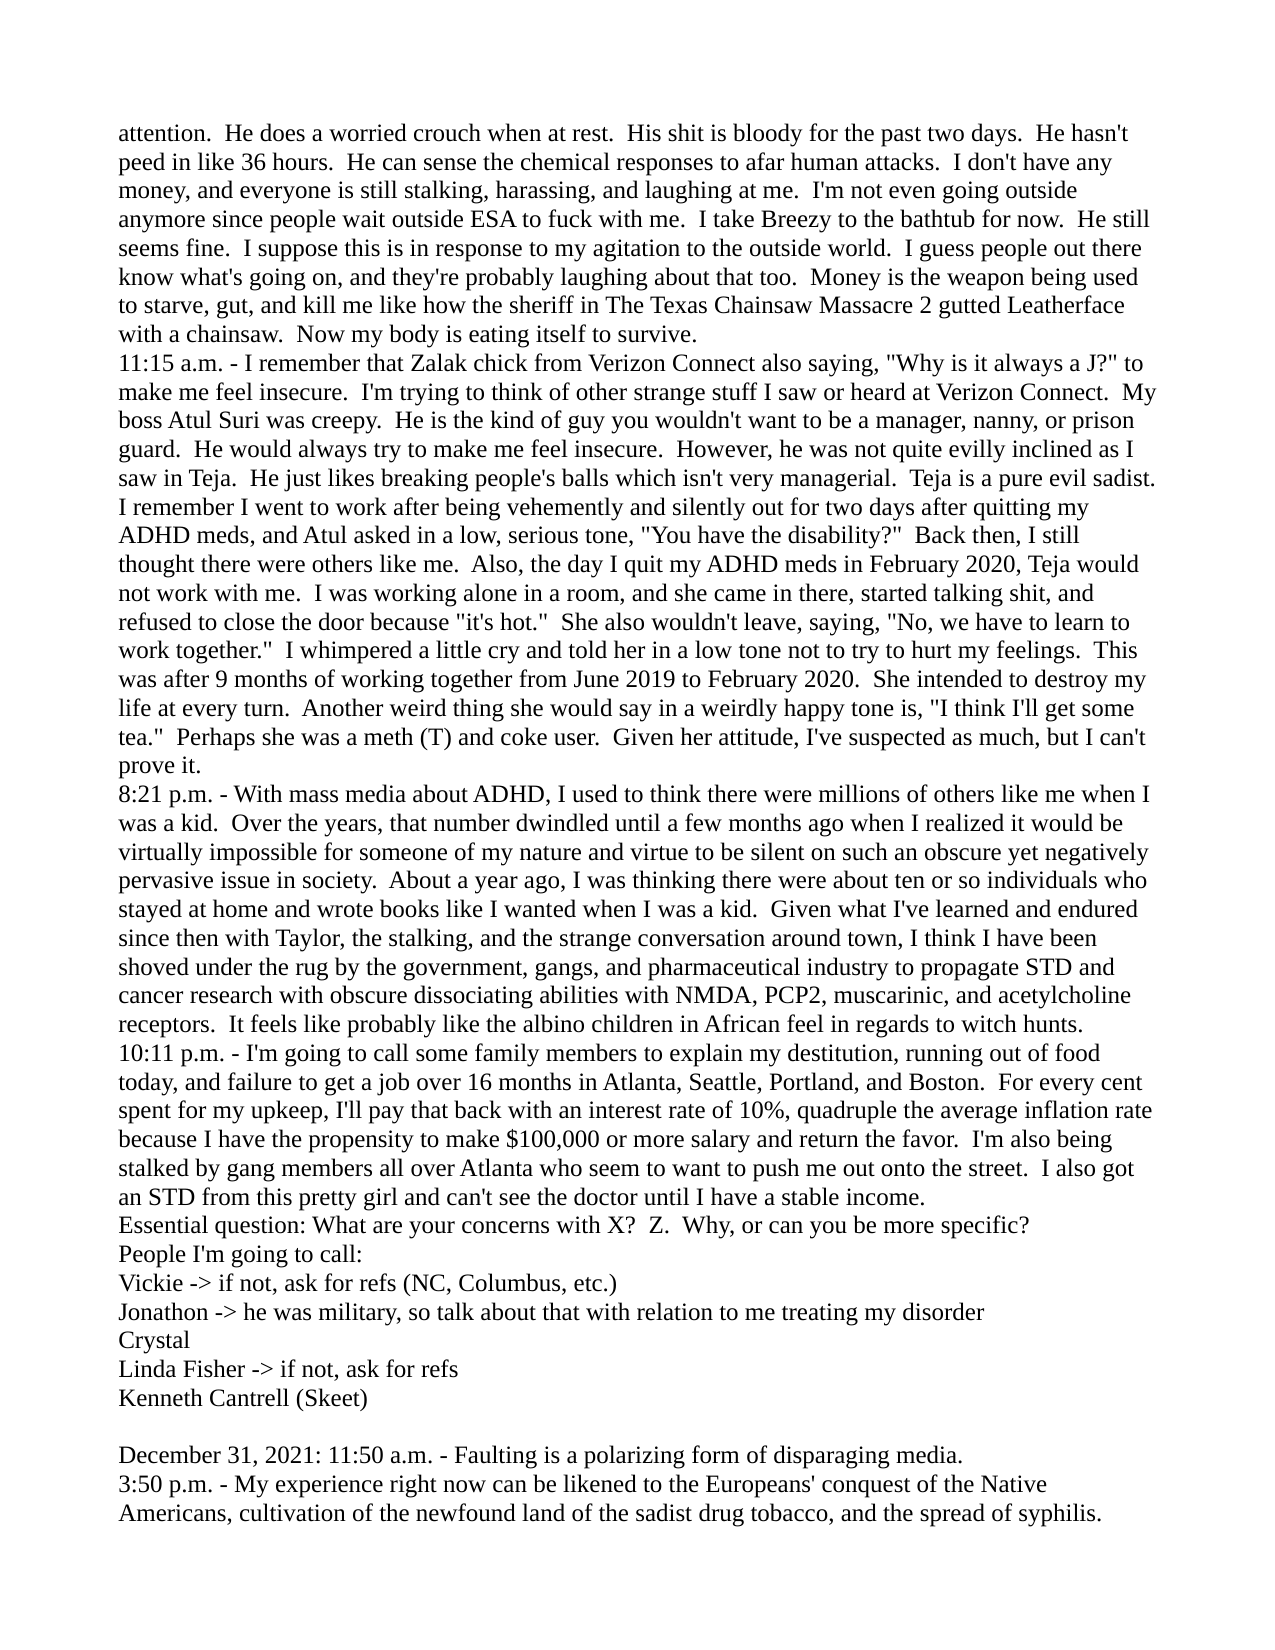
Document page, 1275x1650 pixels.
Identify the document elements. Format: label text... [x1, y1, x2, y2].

text 10:11 p.m. - I'm going to call some family members to explain my destitution, running out of food today, and failure to get a job over 16 months in Atlanta, Seattle, Portland, and Boston. For every cent spent for my upkeep, I'll pay that back with an interest rate of 10%, quadruple the average inflation rate because I have the propensity to make $100,000 or more salary and return the favor. I'm also being stalked by gang members all over Atlanta who seem to want to push me out onto the street. I also got an STD from this pretty girl and can't see the doctor until I have a stable income. [118, 1038, 1157, 1211]
text Crystal [118, 1326, 1157, 1354]
text Linda Fisher -> if not, ask for refs [118, 1354, 1157, 1383]
text attention. He does a worried crouch when at rest. His shit is bloody for the past two days. He hasn't peed in like 36 hours. He can sense the chemical responses to afar human attacks. I don't have any money, and everyone is still stalking, harassing, and laughing at me. I'm not even going outside anymore since people wait outside ESA to fuck with me. I take Breezy to the bathtub for now. He still seems fine. I suppose this is in response to my agitation to the outside world. I guess people out there know what's going on, and they're probably laughing about that too. Money is the weapon being used to starve, gut, and kill me like how the sheriff in The Texas Chainsaw Massacre 2 gutted Leatherface with a chainsaw. Now my body is eating itself to survive. [118, 118, 1157, 348]
text 3:50 p.m. - My experience right now can be likened to the Europeans' conquest of the Native Americans, cultivation of the newfound land of the sadist drug tobacco, and the spread of syphilis. [118, 1469, 1157, 1527]
text Jonathon -> he was military, so talk about that with relation to me treating my disorder [118, 1297, 1157, 1326]
text Essential question: What are your concerns with X? Z. Why, or can you be more specific? [118, 1211, 1157, 1239]
text 11:15 a.m. - I remember that Zalak chick from Verizon Connect also saying, "Why is it always a J?" to make me feel insecure. I'm trying to think of other strange stuff I saw or heard at Verizon Connect. My boss Atul Suri was creepy. He is the kind of guy you wouldn't want to be a manager, nanny, or prison guard. He would always try to make me feel insecure. However, he was not quite evilly inclined as I saw in Teja. He just likes breaking people's balls which isn't very managerial. Teja is a pure evil sadist. I remember I went to work after being vehemently and silently out for two days after quitting my ADHD meds, and Atul asked in a low, serious tone, "You have the disability?" Back then, I still thought there were others like me. Also, the day I quit my ADHD meds in February 2020, Teja would not work with me. I was working alone in a room, and she came in there, started talking shit, and refused to close the door because "it's hot." She also wouldn't leave, saying, "No, we have to learn to work together." I whimpered a little cry and told her in a low tone not to try to hurt my feelings. This was after 9 months of working together from June 2019 to February 2020. She intended to destroy my life at every turn. Another weird thing she would say in a weirdly happy tone is, "I think I'll get some tea." Perhaps she was a meth (T) and coke user. Given her attitude, I've suspected as much, but I can't prove it. [118, 348, 1157, 779]
text December 31, 2021: 11:50 a.m. - Faulting is a polarizing form of disparaging media. [118, 1441, 1157, 1469]
text 8:21 p.m. - With mass media about ADHD, I used to think there were millions of others like me when I was a kid. Over the years, that number dwindled until a few months ago when I realized it would be virtually impossible for someone of my nature and virtue to be silent on such an obscure yet negatively pervasive issue in society. About a year ago, I was thinking there were about ten or so individuals who stayed at home and wrote books like I wanted when I was a kid. Given what I've learned and endured since then with Taylor, the stalking, and the strange conversation around town, I think I have been shoved under the rug by the government, gangs, and pharmaceutical industry to propagate STD and cancer research with obscure dissociating abilities with NMDA, PCP2, muscarinic, and acetylcholine receptors. It feels like probably like the albino children in African feel in regards to witch hunts. [118, 779, 1157, 1038]
text Kenneth Cantrell (Skeet) [118, 1383, 1157, 1412]
text People I'm going to call: [118, 1239, 1157, 1268]
text Vickie -> if not, ask for refs (NC, Columbus, etc.) [118, 1268, 1157, 1297]
